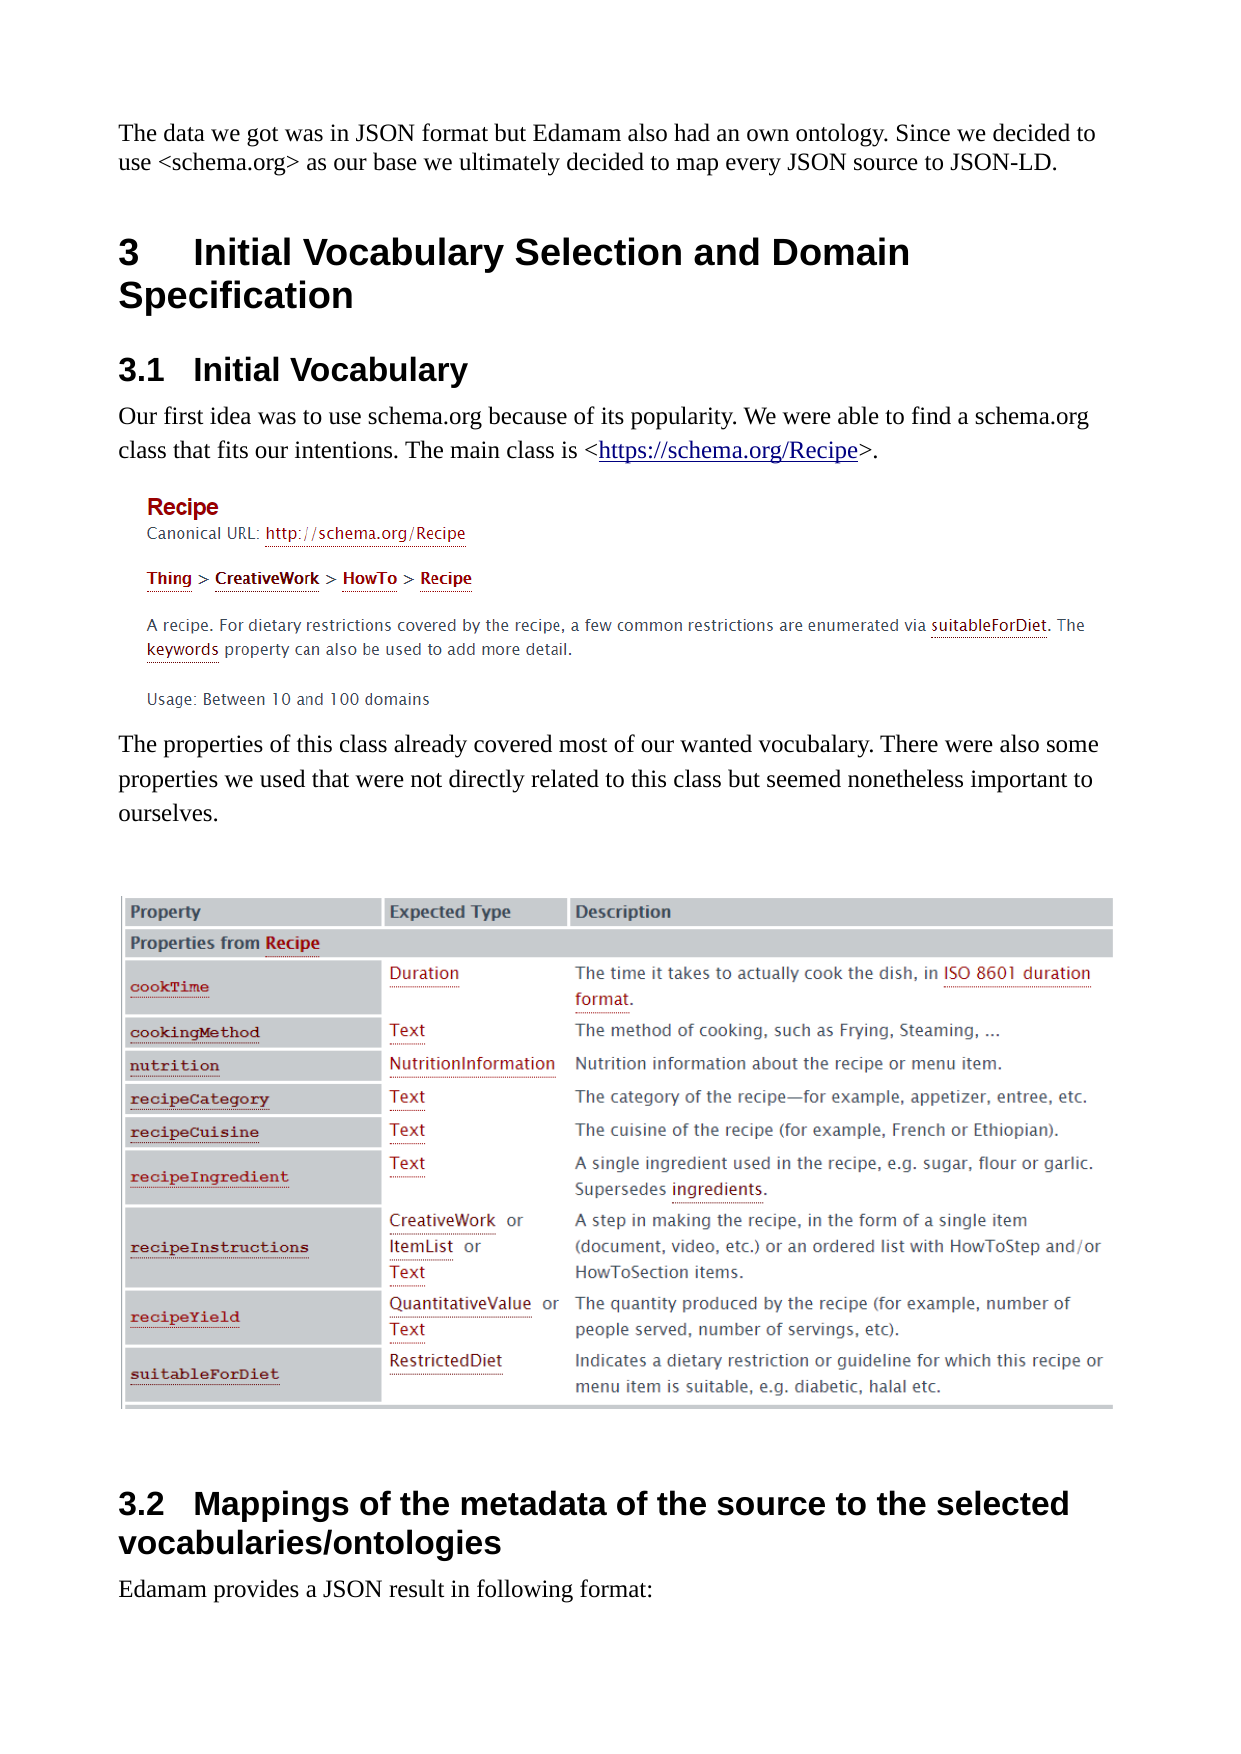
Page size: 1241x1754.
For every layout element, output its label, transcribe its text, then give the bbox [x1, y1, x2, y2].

text The properties of this class already covered most of our wanted vocubalary. There were also some properties we used that were not directly related to this class but seemed nonetheless important to ourselves. [118, 729, 1122, 827]
text Edamam provides a JSON result in following format: [118, 1574, 1122, 1607]
subtitle Initial Vocabulary [118, 350, 1122, 389]
text The data we got was in JSON format but Edamam also had an own ontology. Since we decided to use <schema.org> as our base we ultimately decided to map every JSON source to JSON-LD. [118, 118, 1122, 176]
subtitle Initial Vocabulary Selection and Domain Specification [118, 229, 1122, 317]
picture [118, 484, 1123, 709]
text Our first idea was to use schema.org because of its popularity. We were able to find a schema.org class that fits our intentions. The main class is <https://schema.org/Recipe>. [118, 401, 1122, 464]
subtitle Mappings of the metadata of the source to the selected vocabularies/ontologies [118, 1484, 1122, 1562]
picture [118, 896, 1116, 1409]
